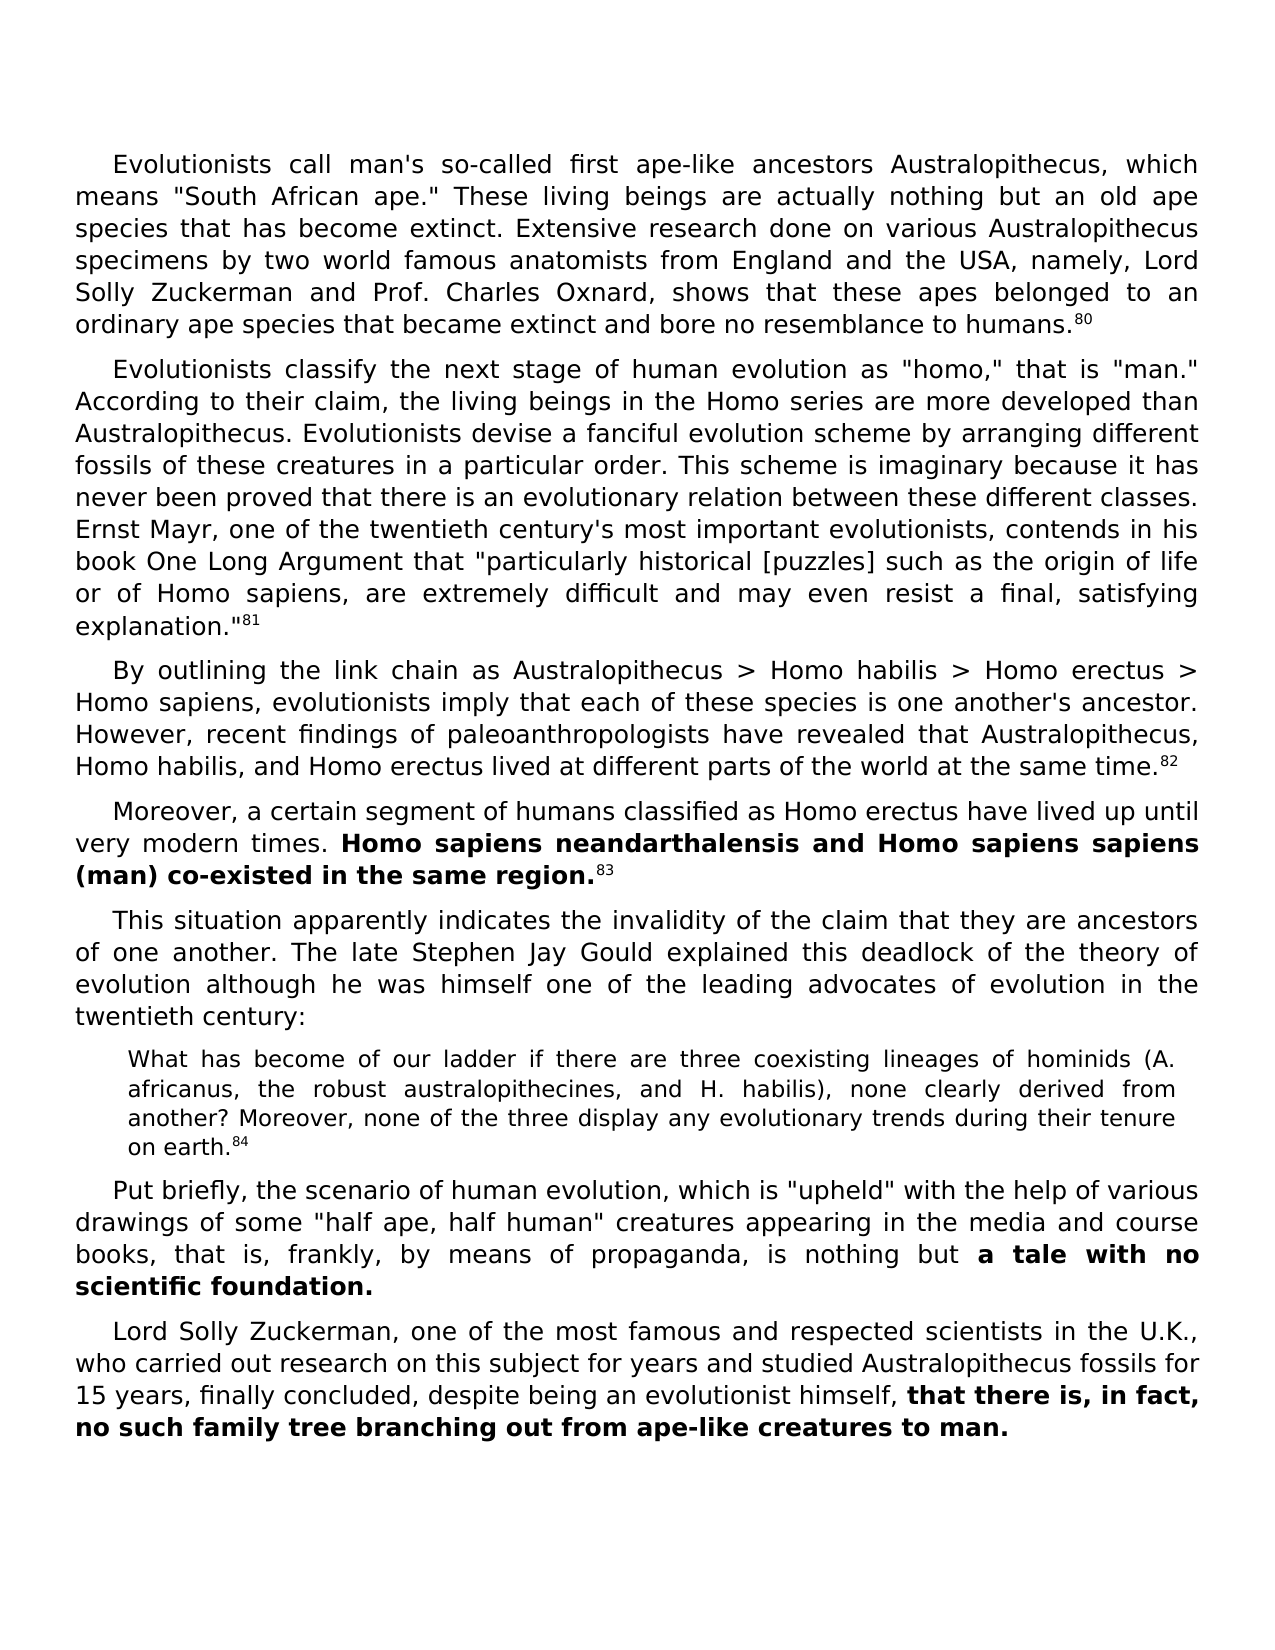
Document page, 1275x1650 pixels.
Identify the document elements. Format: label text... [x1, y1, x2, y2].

text Evolutionists call man's so-called first ape-like ancestors Australopithecus, which means "South African ape." These living beings are actually nothing but an old ape species that has become extinct. Extensive research done on various Australopithecus specimens by two world famous anatomists from England and the USA, namely, Lord Solly Zuckerman and Prof. Charles Oxnard, shows that these apes belonged to an ordinary ape species that became extinct and bore no resemblance to humans.80 [75, 150, 1200, 339]
text Moreover, a certain segment of humans classified as Homo erectus have lived up until very modern times. Homo sapiens neandarthalensis and Homo sapiens sapiens (man) co-existed in the same region.83 [75, 797, 1200, 890]
text Put briefly, the scenario of human evolution, which is "upheld" with the help of various drawings of some "half ape, half human" creatures appearing in the media and course books, that is, frankly, by means of propaganda, is nothing but a tale with no scientific foundation. [75, 1176, 1200, 1302]
text By outlining the link chain as Australopithecus > Homo habilis > Homo erectus > Homo sapiens, evolutionists imply that each of these species is one another's ancestor. However, recent findings of paleoanthropologists have revealed that Australopithecus, Homo habilis, and Homo erectus lived at different parts of the world at the same time.82 [75, 656, 1200, 782]
text This situation apparently indicates the invalidity of the claim that they are ancestors of one another. The late Stephen Jay Gould explained this deadlock of the theory of evolution although he was himself one of the leading advocates of evolution in the twentieth century: [75, 906, 1200, 1031]
text Evolutionists classify the next stage of human evolution as "homo," that is "man." According to their claim, the living beings in the Homo series are more developed than Australopithecus. Evolutionists devise a fanciful evolution scheme by arranging different fossils of these creatures in a particular order. This scheme is imaginary because it has never been proved that there is an evolutionary relation between these different classes. Ernst Mayr, one of the twentieth century's most important evolutionists, contends in his book One Long Argument that "particularly historical [puzzles] such as the origin of life or of Homo sapiens, are extremely difficult and may even resist a final, satisfying explanation."81 [75, 355, 1200, 641]
text Lord Solly Zuckerman, one of the most famous and respected scientists in the U.K., who carried out research on this subject for years and studied Australopithecus fossils for 15 years, finally concluded, despite being an evolutionist himself, that there is, in fact, no such family tree branching out from ape-like creatures to man. [75, 1317, 1200, 1442]
text What has become of our ladder if there are three coexisting lineages of hominids (A. africanus, the robust australopithecines, and H. habilis), none clearly derived from another? Moreover, none of the three display any evolutionary trends during their tenure on earth.84 [127, 1047, 1177, 1161]
